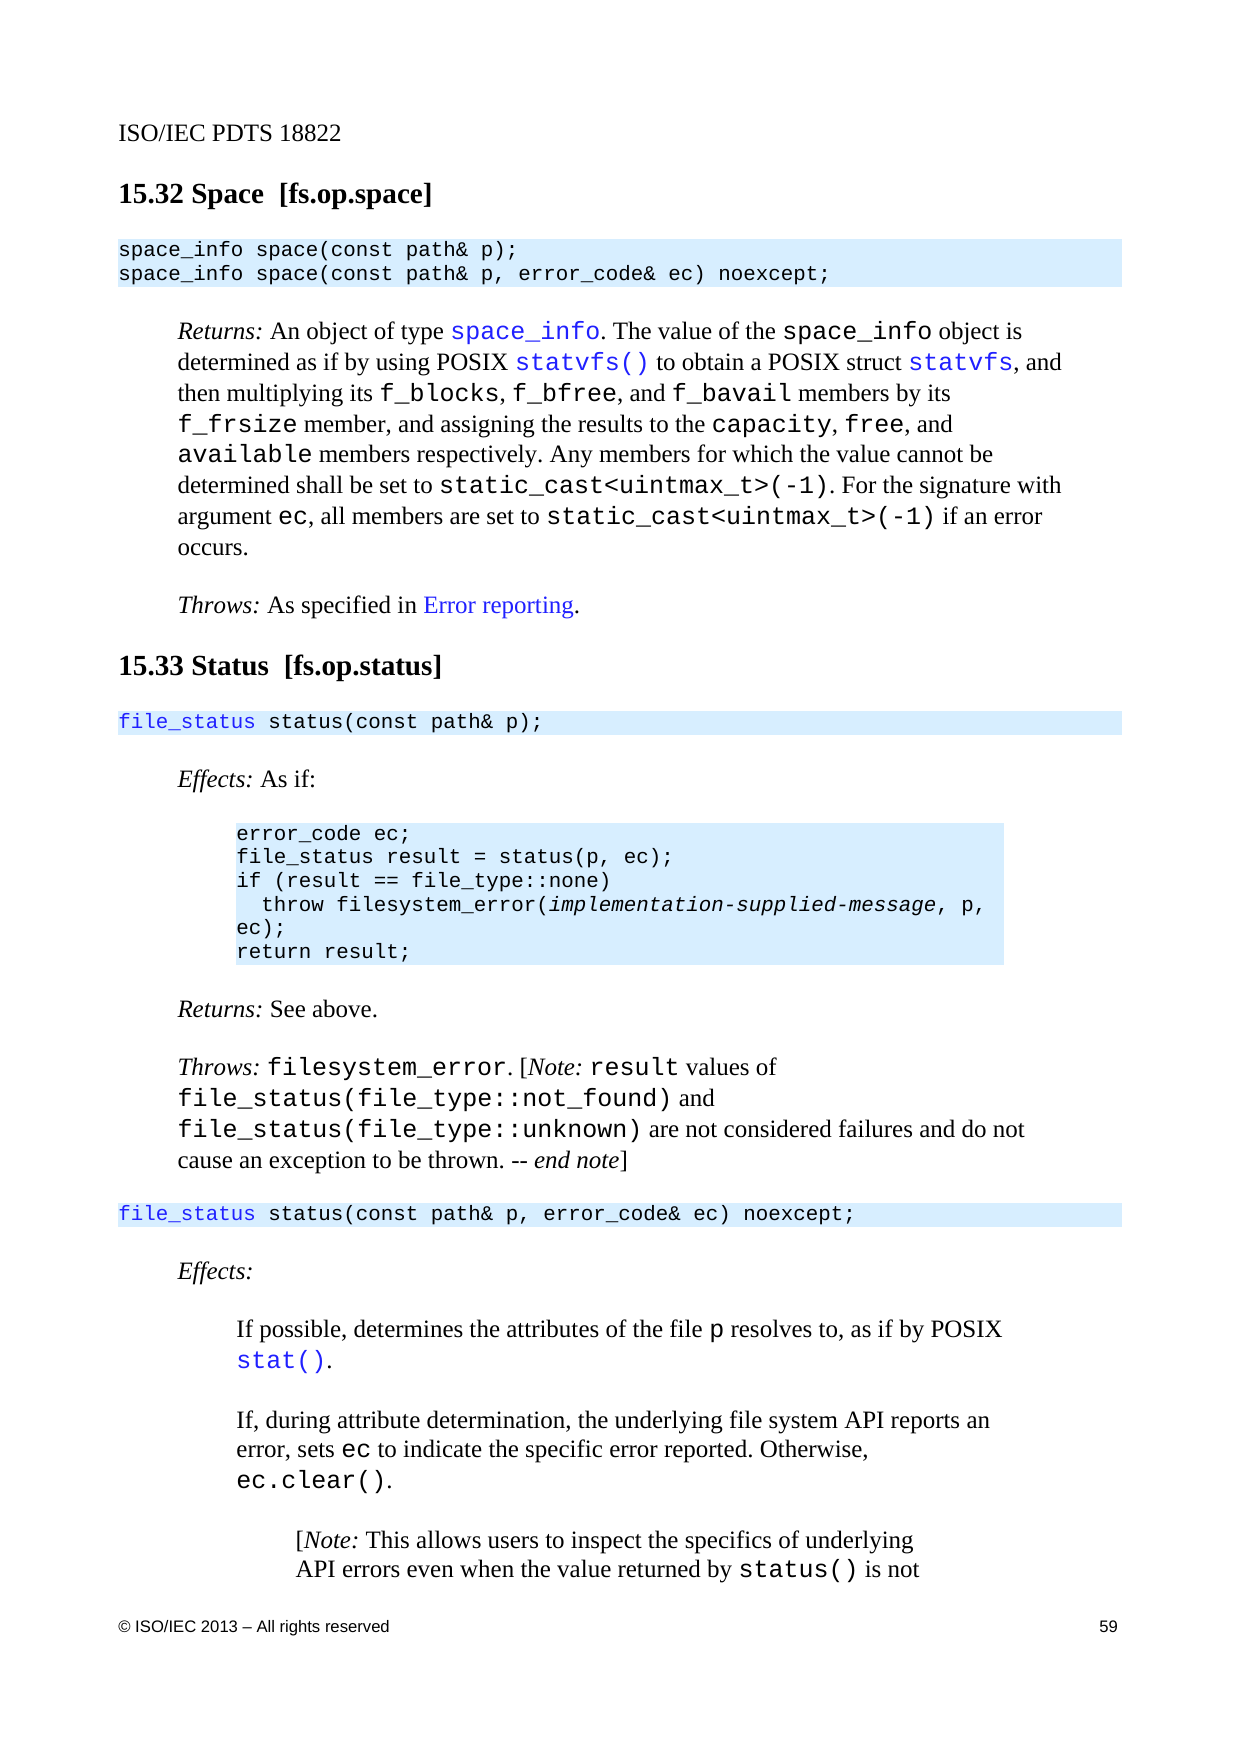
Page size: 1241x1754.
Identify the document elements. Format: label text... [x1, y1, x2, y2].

text Effects: As if: [177, 764, 1063, 793]
text [Note: This allows users to inspect the specifics of underlying API errors even when the value returned by status() is not [295, 1526, 945, 1585]
subtitle 15.32 Space [fs.op.space] [118, 176, 1122, 210]
text space_info space(const path& p); [118, 239, 1122, 263]
text throw filesystem_error(implementation-supplied-message, p, ec); [236, 894, 1004, 941]
text Throws: filesystem_error. [Note: result values of file_status(file_type::not_found) and file_status(file_type::unknown) are not considered failures and do not cause an exception to be thrown. -- end note] [177, 1052, 1063, 1174]
text file_status status(const path& p); [118, 711, 1122, 735]
text return result; [236, 941, 1004, 965]
text If possible, determines the attributes of the file p resolves to, as if by POSIX stat(). [236, 1314, 1004, 1376]
text Effects: [177, 1256, 1063, 1285]
text if (result == file_type::none) [236, 870, 1004, 894]
text Returns: An object of type space_info. The value of the space_info object is determined as if by using POSIX statvfs() to obtain a POSIX struct statvfs, and then multiplying its f_blocks, f_bfree, and f_bavail members by its f_frsize member, and assigning the results to the capacity, free, and available members respectively. Any members for which the value cannot be determined shall be set to static_cast<uintmax_t>(-1). For the signature with argument ec, all members are set to static_cast<uintmax_t>(-1) if an error occurs. [177, 316, 1063, 561]
text file_status result = status(p, ec); [236, 846, 1004, 870]
text error_code ec; [236, 823, 1004, 846]
text file_status status(const path& p, error_code& ec) noexcept; [118, 1203, 1122, 1227]
text Throws: As specified in Error reporting. [177, 590, 1063, 619]
text Returns: See above. [177, 994, 1063, 1023]
subtitle 15.33 Status [fs.op.status] [118, 648, 1122, 682]
text space_info space(const path& p, error_code& ec) noexcept; [118, 263, 1122, 287]
text If, during attribute determination, the underlying file system API reports an error, sets ec to indicate the specific error reported. Otherwise, ec.clear(). [236, 1406, 1004, 1496]
